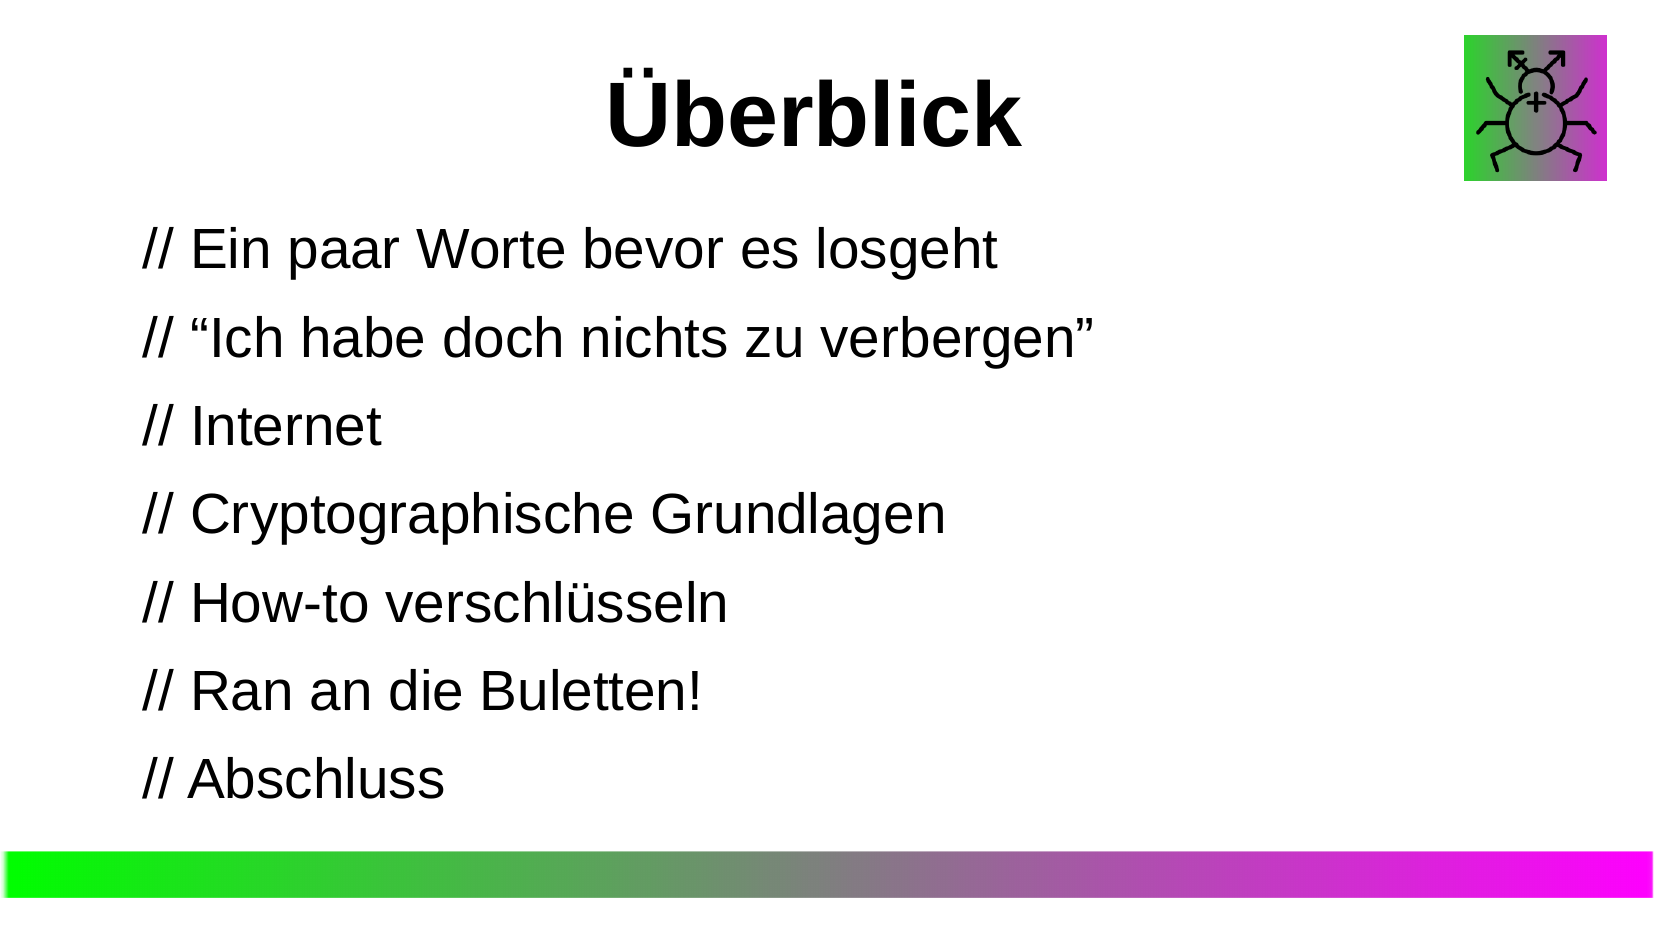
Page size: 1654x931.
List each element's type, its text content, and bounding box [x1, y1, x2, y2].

picture [1464, 35, 1607, 181]
title Überblick [82, 37, 1571, 193]
picture [0, 851, 1654, 898]
list // Ein paar Worte bevor es losgeht // “Ich habe doch nichts zu verbergen” // Internet // Cryptographische Grundlagen // How-to verschlüsseln // Ran an die Buletten! // Abschluss [82, 217, 1571, 815]
